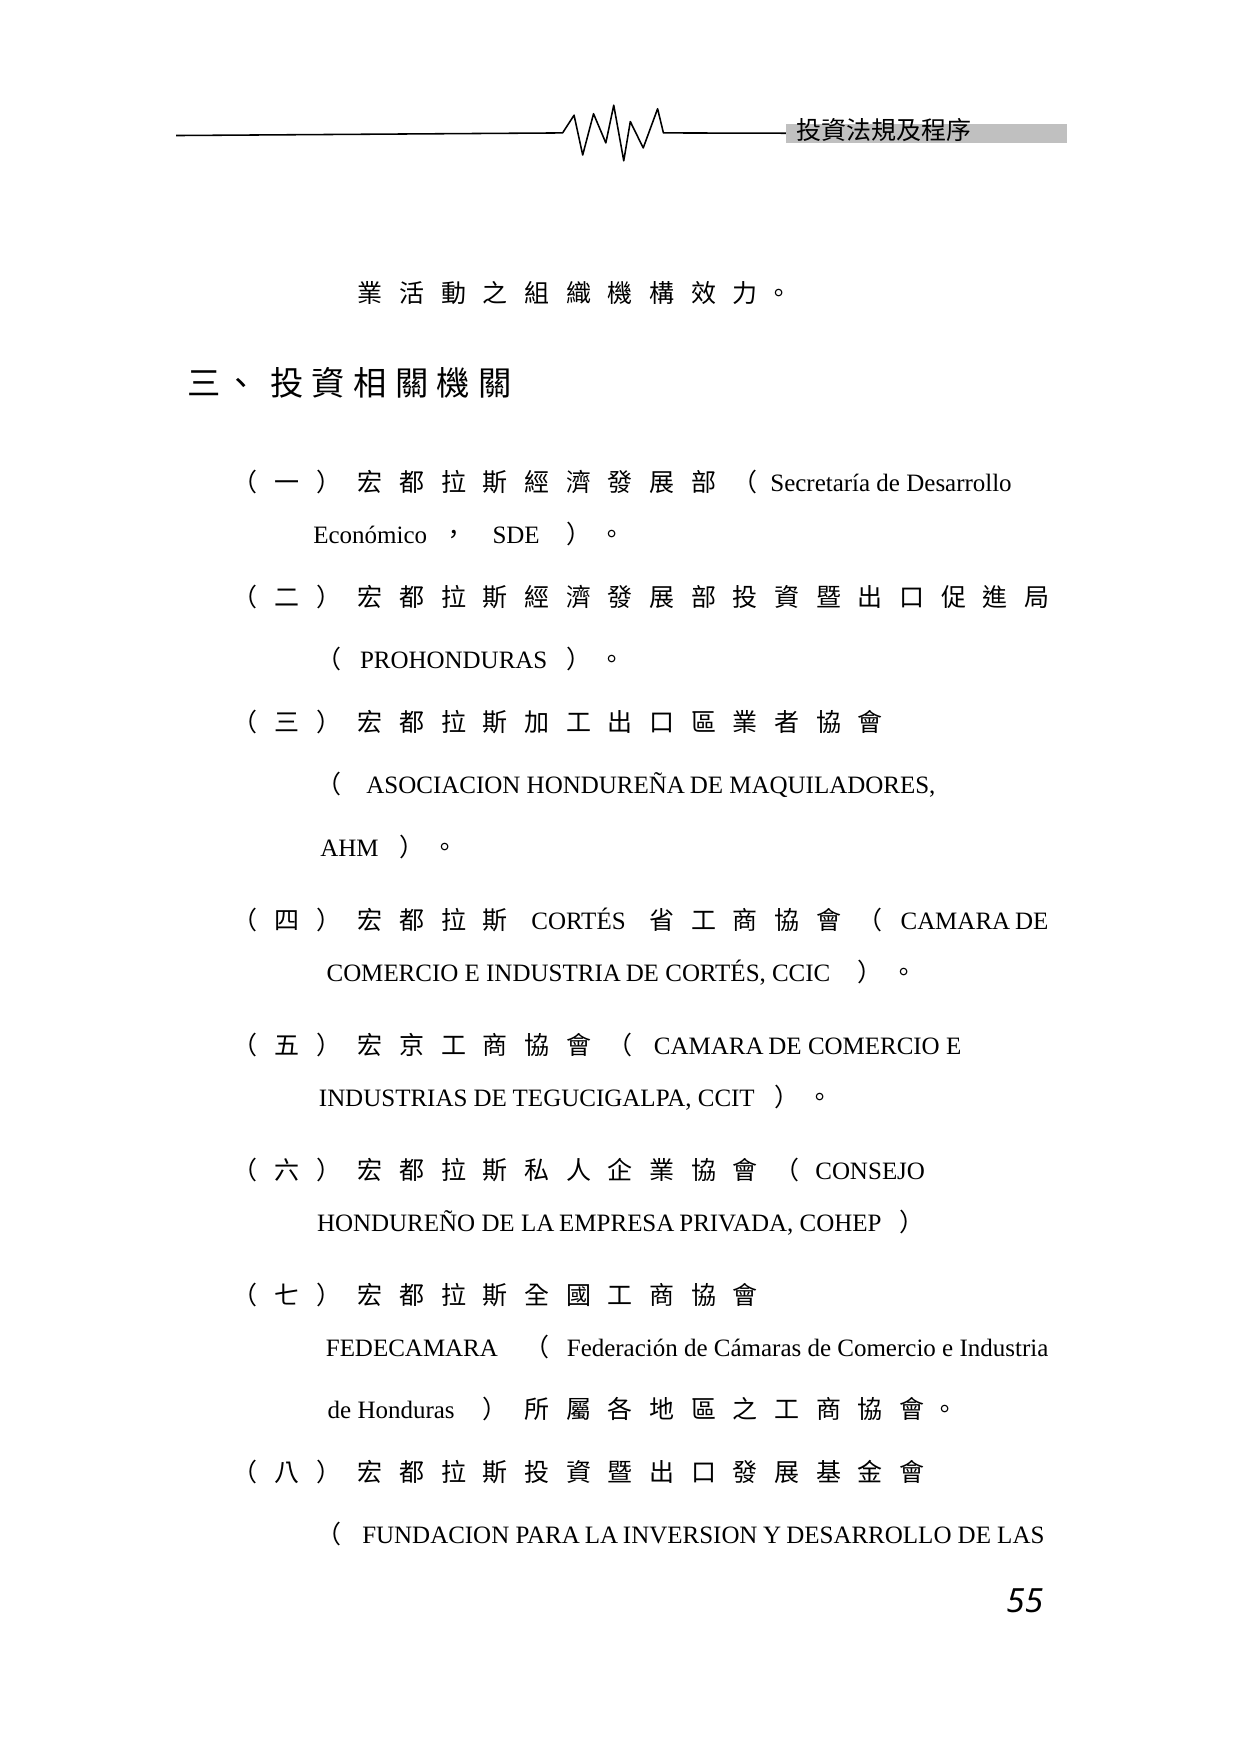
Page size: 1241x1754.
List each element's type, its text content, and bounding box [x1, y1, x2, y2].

text （二）宏都拉斯經濟發展部投資暨出口促進局（PROHONDURAS）。 [207, 554, 1058, 679]
text （四）宏都拉斯CORTÉS省工商協會（CAMARA DE COMERCIO E INDUSTRIA DE CORTÉS, CCIC）。 [207, 866, 1058, 991]
text （七）宏都拉斯全國工商協會FEDECAMARA（Federación de Cámaras de Comercio e Industria de Honduras）所屬各地區之工商協會。 [207, 1241, 1058, 1429]
text （八）宏都拉斯投資暨出口發展基金會（FUNDACION PARA LA INVERSION Y DESARROLLO DE LAS [207, 1429, 1058, 1554]
text （五）宏京工商協會（CAMARA DE COMERCIO E INDUSTRIAS DE TEGUCIGALPA, CCIT）。 [207, 991, 1058, 1116]
text 業活動之組織機構效力。 [281, 250, 1058, 313]
text （六）宏都拉斯私人企業協會（CONSEJO HONDUREÑO DE LA EMPRESA PRIVADA, COHEP） [207, 1116, 1058, 1241]
text （一）宏都拉斯經濟發展部（Secretaría de Desarrollo Económico，SDE）。 [207, 429, 1058, 554]
text （三）宏都拉斯加工出口區業者協會（ASOCIACION HONDUREÑA DE MAQUILADORES, AHM）。 [207, 679, 1058, 866]
text 三、投資相關機關 [183, 339, 1058, 402]
